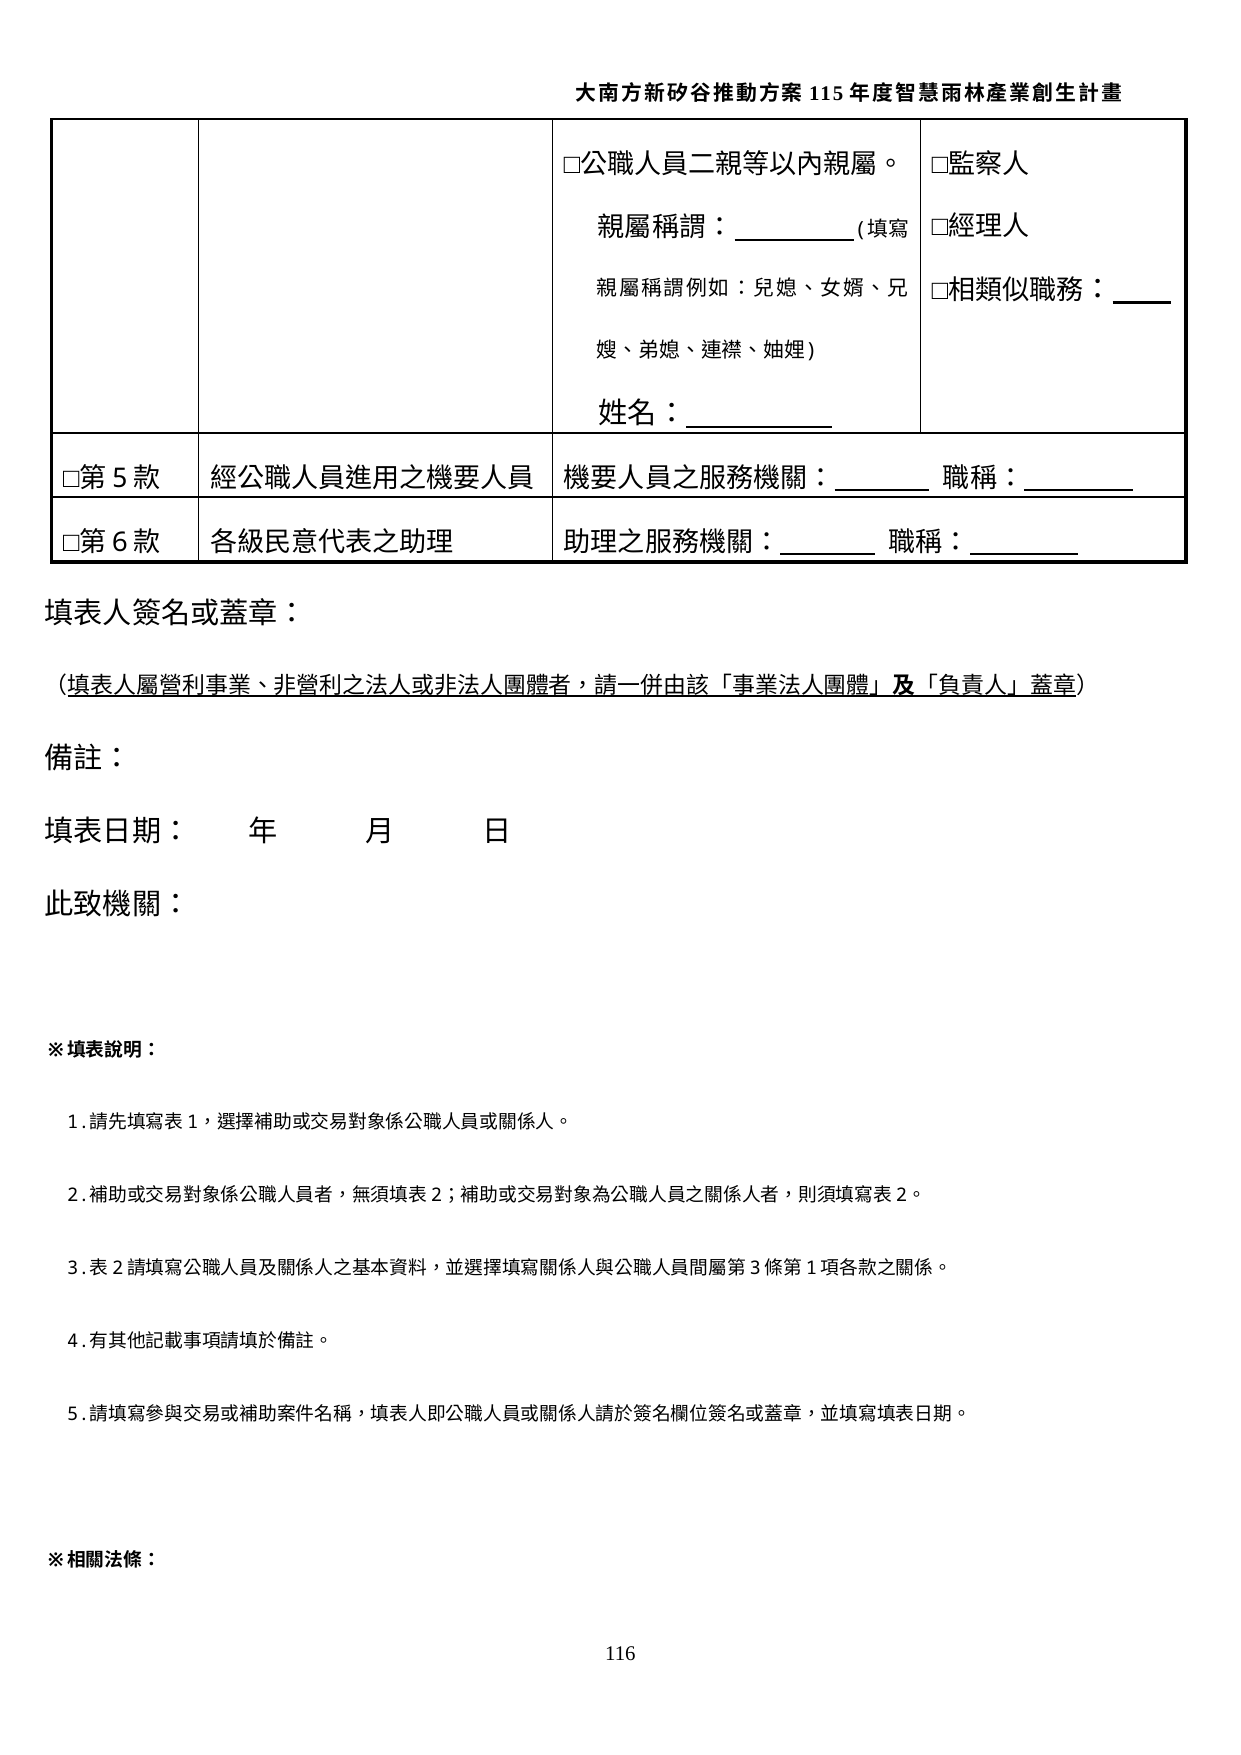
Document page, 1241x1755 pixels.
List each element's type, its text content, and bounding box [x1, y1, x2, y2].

text 1.請先填寫表1，選擇補助或交易對象係公職人員或關係人。 [44, 1079, 1216, 1142]
table_cell □第6款 [53, 498, 198, 560]
text 2.補助或交易對象係公職人員者，無須填表2；補助或交易對象為公職人員之關係人者，則須填寫表2。 [44, 1152, 1216, 1214]
table_cell □公職人員二親等以內親屬。 親屬稱謂： (填寫親屬稱謂例如：兒媳、女婿、兄嫂、弟媳、連襟、妯娌) 姓名： [553, 120, 920, 432]
text 4.有其他記載事項請填於備註。 [44, 1298, 1216, 1360]
text 此致機關： [44, 860, 1122, 923]
table_cell [199, 120, 552, 432]
text 3.表2請填寫公職人員及關係人之基本資料，並選擇填寫關係人與公職人員間屬第3條第1項各款之關係。 [44, 1225, 1216, 1287]
text ※相關法條： [44, 1517, 1216, 1579]
table_cell 經公職人員進用之機要人員 [199, 434, 552, 496]
table_cell 機要人員之服務機關： 職稱： [553, 434, 1184, 496]
table_cell [53, 120, 198, 432]
text ※填表說明： [44, 1006, 1122, 1069]
table_cell □第5款 [53, 434, 198, 496]
table_cell 助理之服務機關： 職稱： [553, 498, 1184, 560]
table_cell □監察人 □經理人 □相類似職務： [921, 120, 1184, 432]
text （填表人屬營利事業、非營利之法人或非法人團體者，請一併由該「事業法人團體」及「負責人」蓋章） [44, 642, 1167, 704]
text 填表人簽名或蓋章： [44, 569, 1122, 631]
text 備註： [44, 714, 1122, 777]
text 填表日期： 年 月 日 [44, 787, 1122, 850]
text 5.請填寫參與交易或補助案件名稱，填表人即公職人員或關係人請於簽名欄位簽名或蓋章，並填寫填表日期。 [44, 1371, 1216, 1433]
table_cell 各級民意代表之助理 [199, 498, 552, 560]
